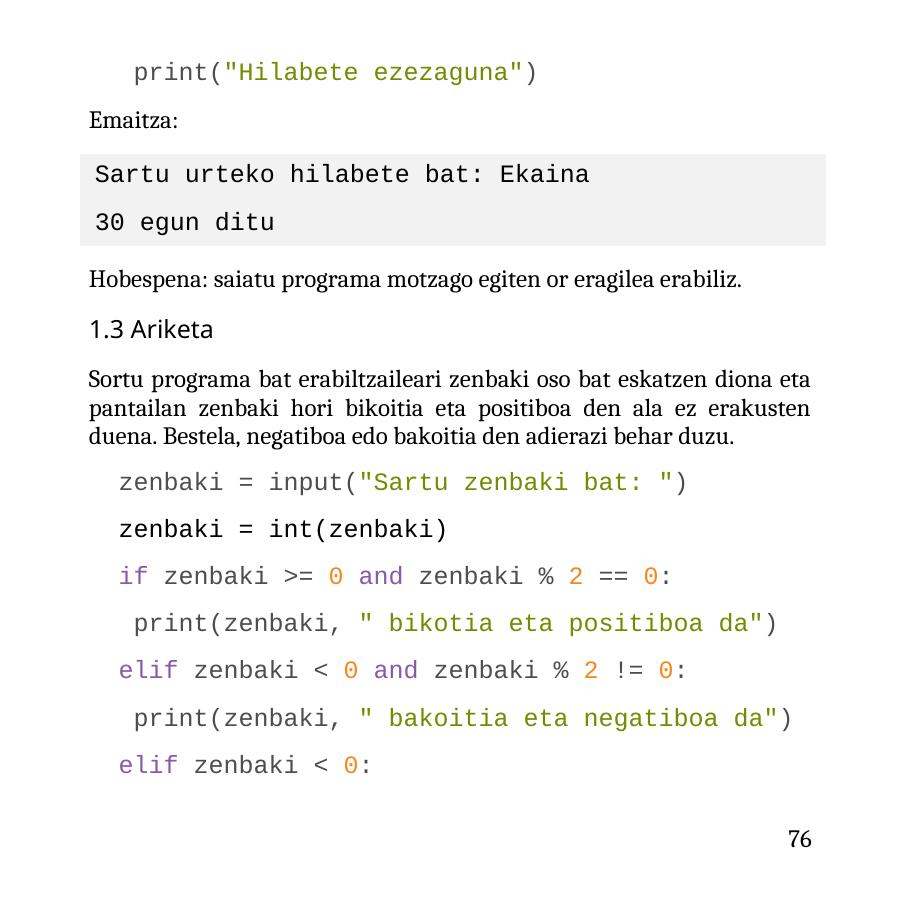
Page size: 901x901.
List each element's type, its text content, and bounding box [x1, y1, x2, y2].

text print(zenbaki, " bikotia eta positiboa da") [118, 611, 811, 639]
text if zenbaki >= 0 and zenbaki % 2 == 0: [118, 564, 811, 592]
text Hobespena: saiatu programa motzago egiten or eragilea erabiliz. [89, 264, 811, 293]
text print(zenbaki, " bakoitia eta negatiboa da") [118, 705, 811, 733]
text elif zenbaki < 0 and zenbaki % 2 != 0: [118, 658, 811, 686]
text Emaitza: [89, 106, 811, 135]
text print("Hilabete ezezaguna") [118, 59, 811, 87]
text 30 egun ditu [86, 201, 820, 239]
text Sartu urteko hilabete bat: Ekaina [86, 160, 820, 190]
text Sortu programa bat erabiltzaileari zenbaki oso bat eskatzen diona eta pantailan zenbaki hori bikoitia eta positiboa den ala ez erakusten duena. Bestela, negatiboa edo bakoitia den adierazi behar duzu. [89, 365, 811, 451]
text zenbaki = input("Sartu zenbaki bat: ") [118, 470, 811, 498]
text elif zenbaki < 0: [118, 752, 811, 781]
text zenbaki = int(zenbaki) [118, 517, 811, 545]
text 1.3 Ariketa [89, 312, 811, 346]
